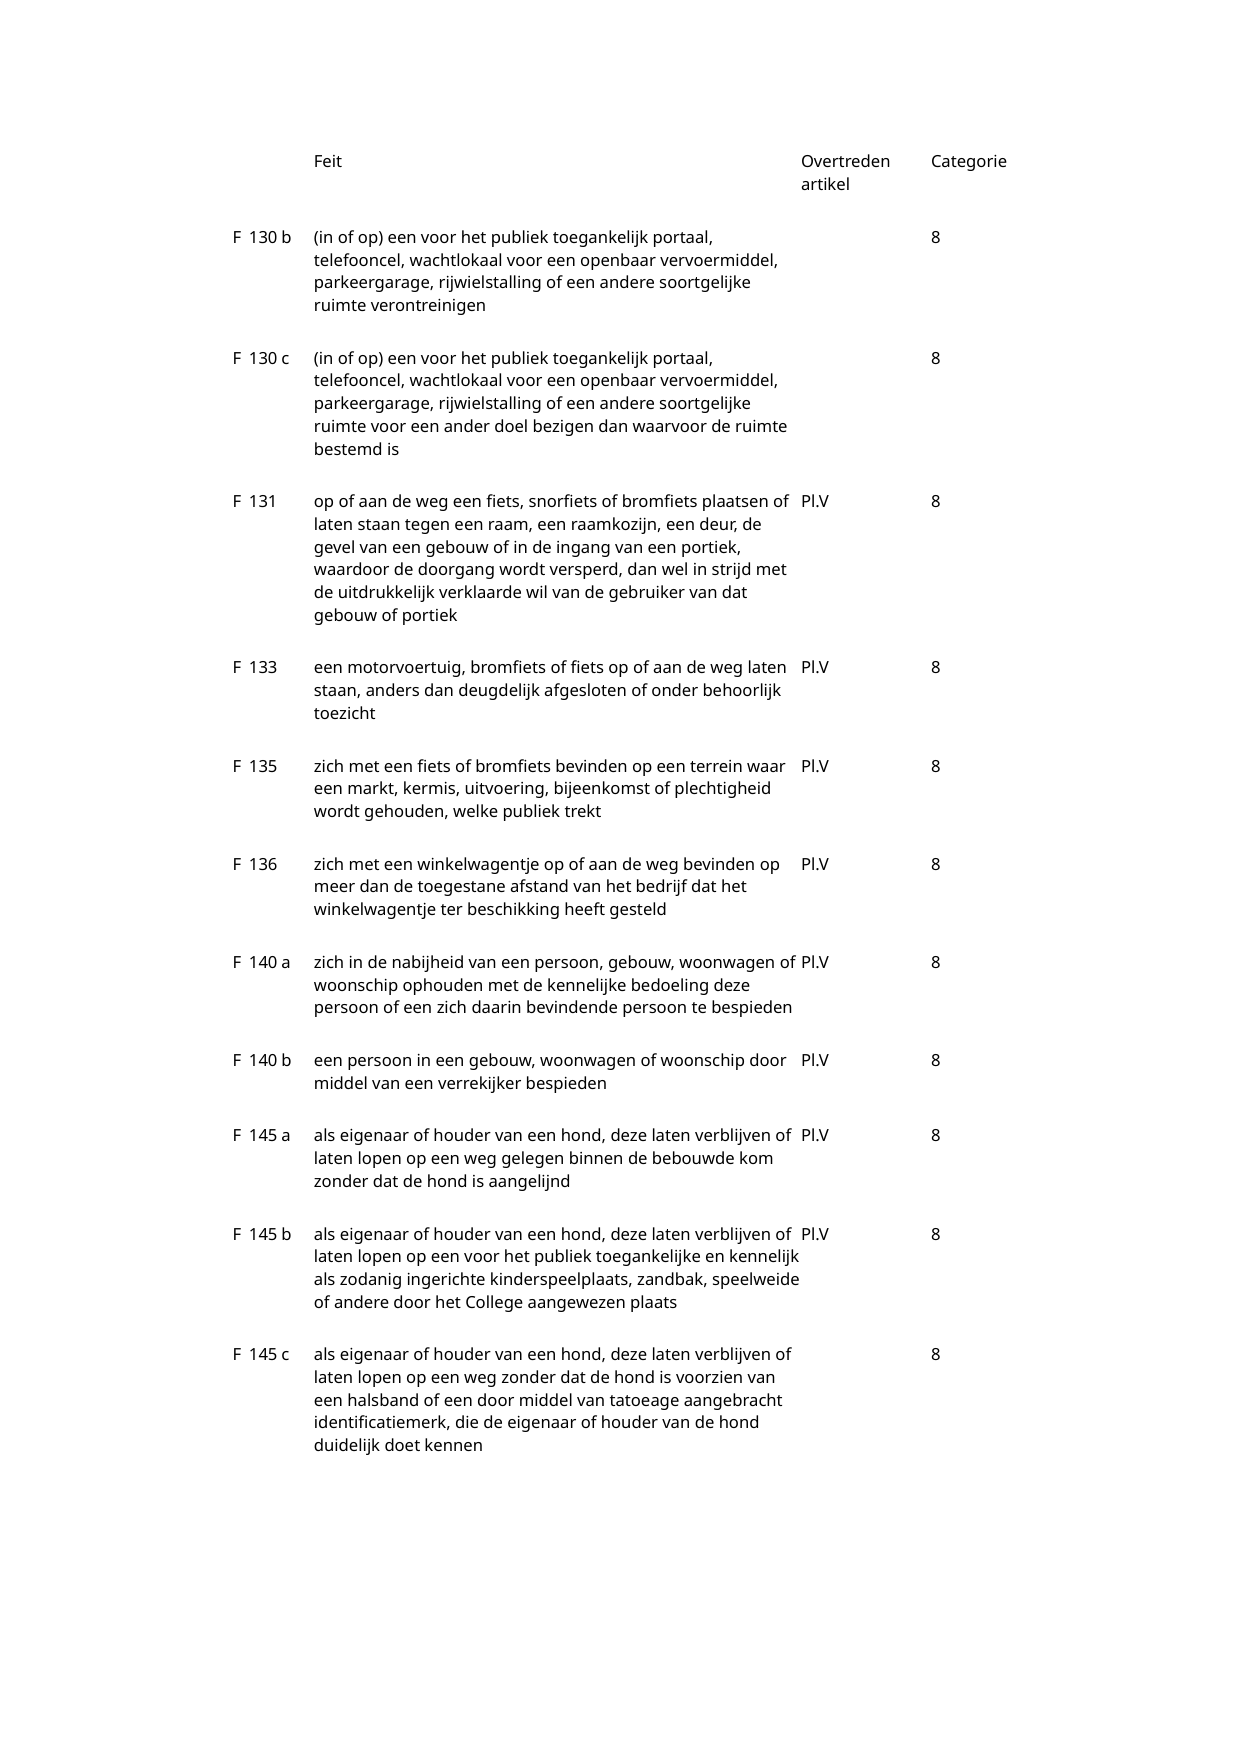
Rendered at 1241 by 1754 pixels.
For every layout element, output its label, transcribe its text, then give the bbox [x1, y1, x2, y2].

table_header Feit [314, 150, 801, 225]
table_cell 130 [249, 225, 281, 346]
table_cell F [233, 1049, 249, 1124]
table_cell 131 [249, 490, 281, 656]
table_cell zich in de nabijheid van een persoon, gebouw, woonwagen of woonschip ophouden met de kennelijke bedoeling deze persoon of een zich daarin bevindende persoon te bespieden [314, 950, 801, 1048]
table_cell als eigenaar of houder van een hond, deze laten verblijven of laten lopen op een weg gelegen binnen de bebouwde kom zonder dat de hond is aangelijnd [314, 1124, 801, 1222]
table_cell [281, 852, 314, 950]
table_cell 8 [931, 950, 1053, 1048]
table_cell [281, 656, 314, 754]
table_cell 140 [249, 1049, 281, 1124]
table_cell als eigenaar of houder van een hond, deze laten verblijven of laten lopen op een weg zonder dat de hond is voorzien van een halsband of een door middel van tatoeage aangebracht identificatiemerk, die de eigenaar of houder van de hond duidelijk doet kennen [314, 1343, 801, 1486]
table_cell 8 [931, 754, 1053, 852]
table_cell als eigenaar of houder van een hond, deze laten verblijven of laten lopen op een voor het publiek toegankelijke en kennelijk als zodanig ingerichte kinderspeelplaats, zandbak, speelweide of andere door het College aangewezen plaats [314, 1222, 801, 1343]
table_cell [801, 1343, 931, 1486]
table_header [281, 150, 314, 225]
table_cell c [281, 346, 314, 490]
table_cell F [233, 225, 249, 346]
table_cell zich met een winkelwagentje op of aan de weg bevinden op meer dan de toegestane afstand van het bedrijf dat het winkelwagentje ter beschikking heeft gesteld [314, 852, 801, 950]
table_cell F [233, 754, 249, 852]
table_cell Pl.V [801, 852, 931, 950]
table_cell 145 [249, 1124, 281, 1222]
table_cell a [281, 950, 314, 1048]
table_cell Pl.V [801, 1124, 931, 1222]
table_cell 145 [249, 1343, 281, 1486]
table_cell 8 [931, 1049, 1053, 1124]
table_cell b [281, 225, 314, 346]
table_cell F [233, 1124, 249, 1222]
table_cell 8 [931, 225, 1053, 346]
table_cell 135 [249, 754, 281, 852]
table_cell F [233, 852, 249, 950]
table_cell 8 [931, 490, 1053, 656]
table_cell Pl.V [801, 1049, 931, 1124]
table_cell 145 [249, 1222, 281, 1343]
table_cell een persoon in een gebouw, woonwagen of woonschip door middel van een verrekijker bespieden [314, 1049, 801, 1124]
table_cell 140 [249, 950, 281, 1048]
table_cell F [233, 950, 249, 1048]
table_cell Pl.V [801, 1222, 931, 1343]
table_header Categorie [931, 150, 1053, 225]
table_cell 133 [249, 656, 281, 754]
table_cell 8 [931, 1124, 1053, 1222]
table_cell F [233, 1222, 249, 1343]
table_cell 8 [931, 1222, 1053, 1343]
table_cell b [281, 1222, 314, 1343]
table_cell Pl.V [801, 754, 931, 852]
table_cell (in of op) een voor het publiek toegankelijk portaal, telefooncel, wachtlokaal voor een openbaar vervoermiddel, parkeergarage, rijwielstalling of een andere soortgelijke ruimte voor een ander doel bezigen dan waarvoor de ruimte bestemd is [314, 346, 801, 490]
table_cell (in of op) een voor het publiek toegankelijk portaal, telefooncel, wachtlokaal voor een openbaar vervoermiddel, parkeergarage, rijwielstalling of een andere soortgelijke ruimte verontreinigen [314, 225, 801, 346]
table_cell F [233, 1343, 249, 1486]
table_cell zich met een fiets of bromfiets bevinden op een terrein waar een markt, kermis, uitvoering, bijeenkomst of plechtigheid wordt gehouden, welke publiek trekt [314, 754, 801, 852]
table_cell 136 [249, 852, 281, 950]
table_cell F [233, 346, 249, 490]
table_cell 8 [931, 656, 1053, 754]
table_cell Pl.V [801, 490, 931, 656]
table_cell [801, 225, 931, 346]
table_cell [281, 490, 314, 656]
table_cell F [233, 656, 249, 754]
table_cell c [281, 1343, 314, 1486]
table_cell een motorvoertuig, bromfiets of fiets op of aan de weg laten staan, anders dan deugdelijk afgesloten of onder behoorlijk toezicht [314, 656, 801, 754]
table_cell 8 [931, 1343, 1053, 1486]
table_header [233, 150, 249, 225]
table_cell F [233, 490, 249, 656]
table_cell op of aan de weg een fiets, snorfiets of bromfiets plaatsen of laten staan tegen een raam, een raamkozijn, een deur, de gevel van een gebouw of in de ingang van een portiek, waardoor de doorgang wordt versperd, dan wel in strijd met de uitdrukkelijk verklaarde wil van de gebruiker van dat gebouw of portiek [314, 490, 801, 656]
table_cell 8 [931, 852, 1053, 950]
table_cell [281, 754, 314, 852]
table_header Overtreden artikel [801, 150, 931, 225]
table_cell 130 [249, 346, 281, 490]
table_cell a [281, 1124, 314, 1222]
table_cell Pl.V [801, 656, 931, 754]
table_cell 8 [931, 346, 1053, 490]
table_cell [801, 346, 931, 490]
table_cell Pl.V [801, 950, 931, 1048]
table_cell b [281, 1049, 314, 1124]
table_header [249, 150, 281, 225]
